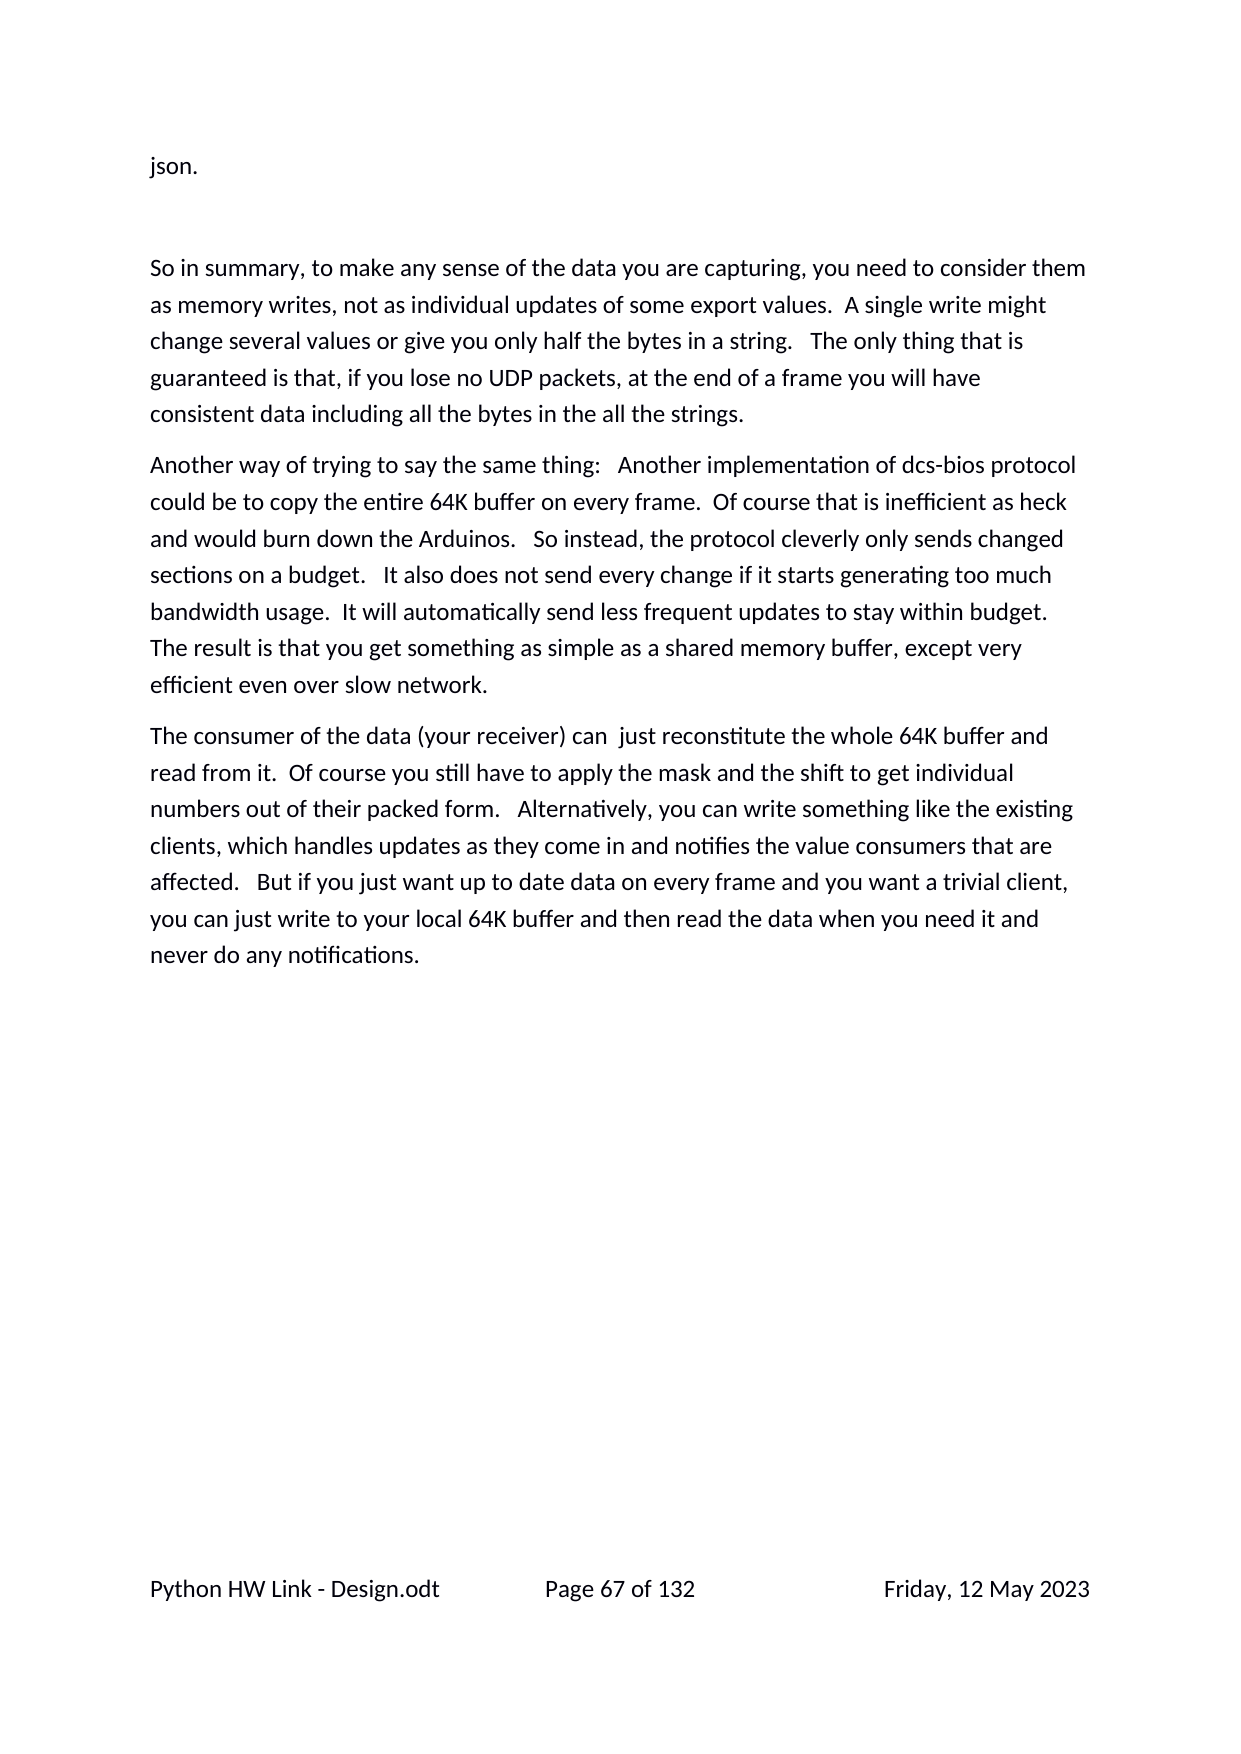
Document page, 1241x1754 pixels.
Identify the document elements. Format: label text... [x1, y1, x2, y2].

text The consumer of the data (your receiver) can just reconstitute the whole 64K buffer and read from it. Of course you still have to apply the mask and the shift to get individual numbers out of their packed form. Alternatively, you can write something like the existing clients, which handles updates as they come in and notifies the value consumers that are affected. But if you just want up to date data on every frame and you want a trivial client, you can just write to your local 64K buffer and then read the data when you need it and never do any notifications. [150, 720, 1090, 970]
text json. [150, 150, 1090, 181]
text Another way of trying to say the same thing: Another implementation of dcs-bios protocol could be to copy the entire 64K buffer on every frame. Of course that is inefficient as heck and would burn down the Arduinos. So instead, the protocol cleverly only sends changed sections on a budget. It also does not send every change if it starts generating too much bandwidth usage. It will automatically send less frequent updates to stay within budget. The result is that you get something as simple as a shared memory buffer, except very efficient even over slow network. [150, 450, 1090, 699]
text So in summary, to make any sense of the data you are capturing, you need to consider them as memory writes, not as individual updates of some export values. A single write might change several values or give you only half the bytes in a string. The only thing that is guaranteed is that, if you lose no UDP packets, at the end of a frame you will have consistent data including all the bytes in the all the strings. [150, 252, 1090, 429]
